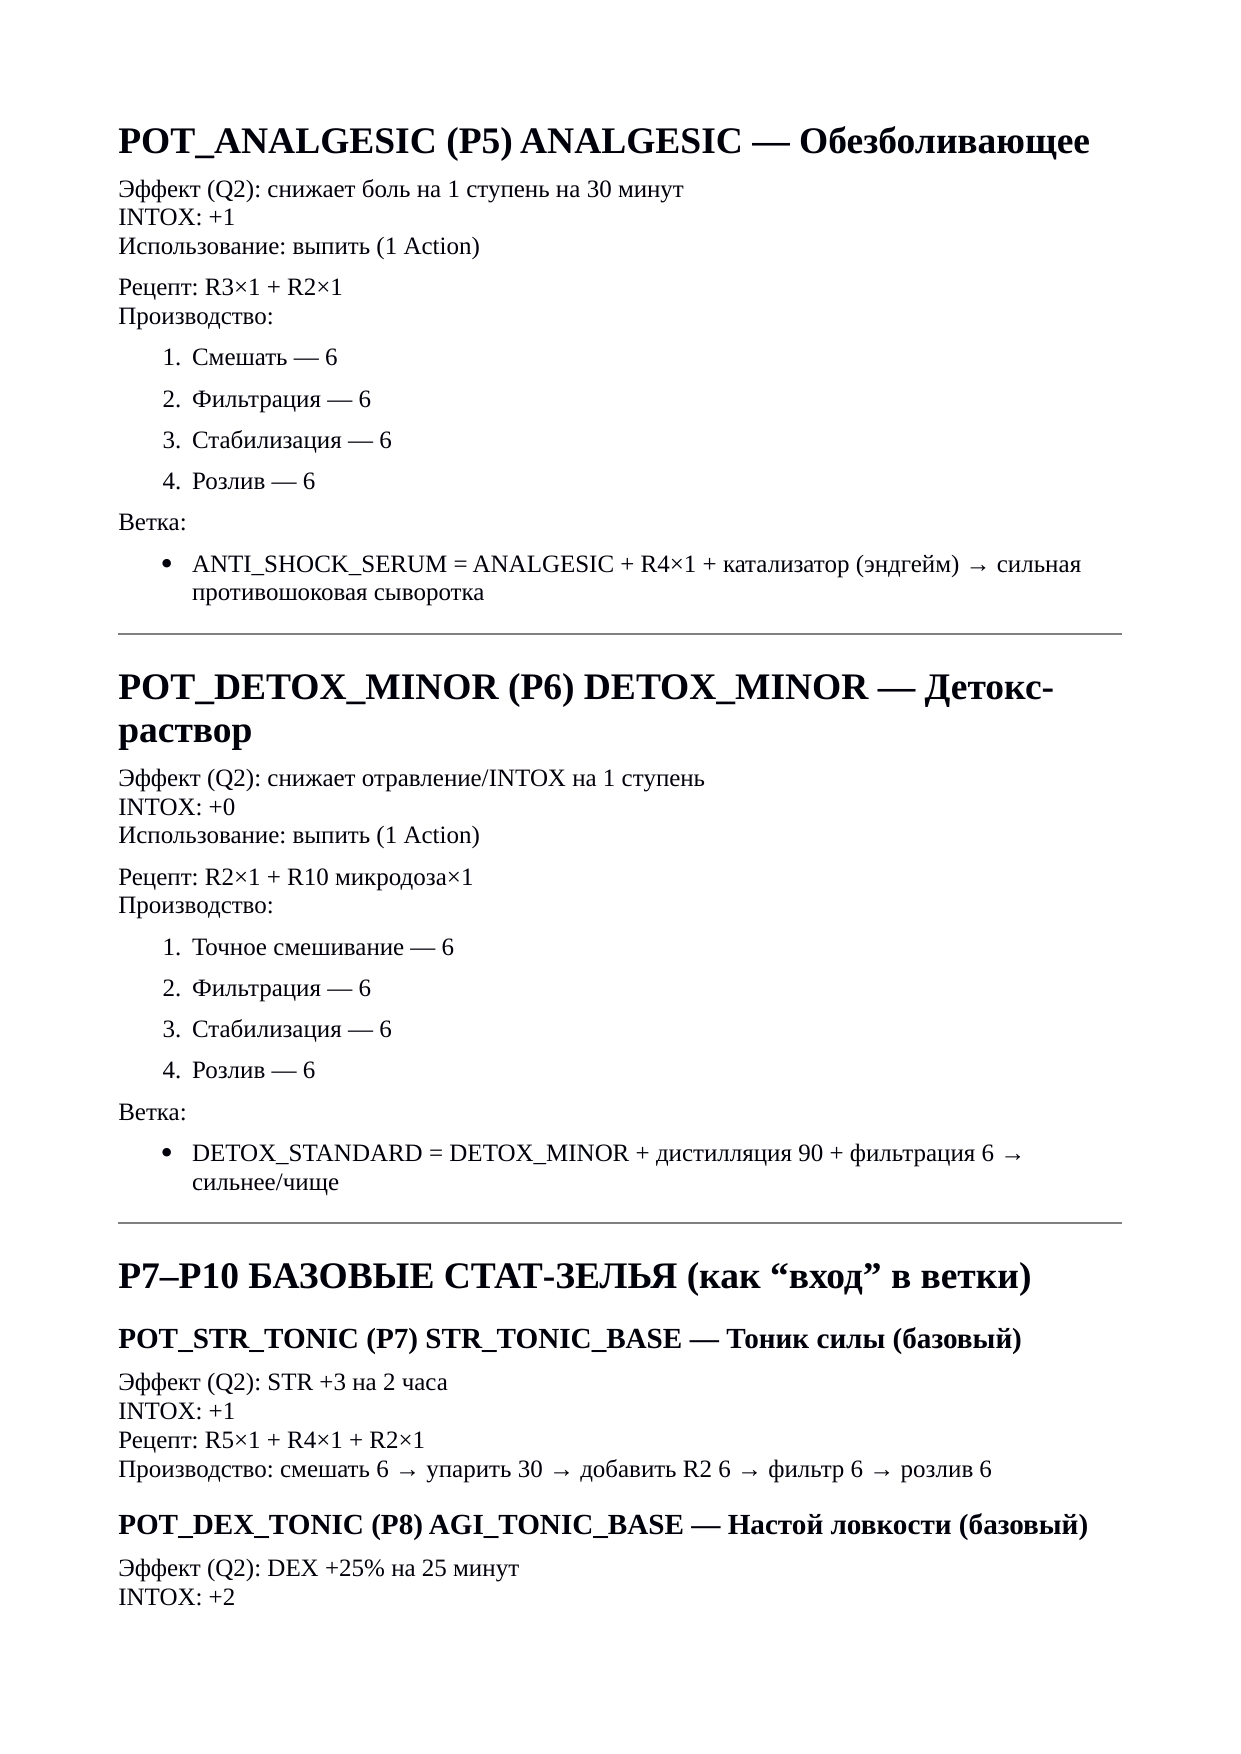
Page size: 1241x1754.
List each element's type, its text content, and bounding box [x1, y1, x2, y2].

subtitle POT_ANALGESIC (P5) ANALGESIC — Обезболивающее [118, 118, 1122, 161]
list Фильтрация — 6 [162, 384, 1122, 412]
list Розлив — 6 [162, 1055, 1122, 1084]
text Эффект (Q2): DEX +25% на 25 минут INTOX: +2 [118, 1553, 1122, 1611]
list Стабилизация — 6 [162, 1014, 1122, 1043]
list Стабилизация — 6 [162, 425, 1122, 454]
subtitle POT_STR_TONIC (P7) STR_TONIC_BASE — Тоник силы (базовый) [118, 1321, 1122, 1355]
text Эффект (Q2): снижает отравление/INTOX на 1 ступень INTOX: +0 Использование: выпить (1 Action) [118, 763, 1122, 849]
subtitle POT_DETOX_MINOR (P6) DETOX_MINOR — Детокс-раствор [118, 664, 1122, 750]
list Точное смешивание — 6 [162, 932, 1122, 960]
text Рецепт: R3×1 + R2×1 Производство: [118, 272, 1122, 330]
text Ветка: [118, 507, 1122, 536]
list DETOX_STANDARD = DETOX_MINOR + дистилляция 90 + фильтрация 6 → сильнее/чище [162, 1138, 1122, 1195]
text Рецепт: R2×1 + R10 микродоза×1 Производство: [118, 862, 1122, 919]
list Смешать — 6 [162, 342, 1122, 371]
list Розлив — 6 [162, 466, 1122, 495]
subtitle POT_DEX_TONIC (P8) AGI_TONIC_BASE — Настой ловкости (базовый) [118, 1507, 1122, 1541]
text Эффект (Q2): STR +3 на 2 часа INTOX: +1 Рецепт: R5×1 + R4×1 + R2×1 Производство: смешать 6 → упарить 30 → добавить R2 6 → фильтр 6 → розлив 6 [118, 1367, 1122, 1482]
text Эффект (Q2): снижает боль на 1 ступень на 30 минут INTOX: +1 Использование: выпить (1 Action) [118, 174, 1122, 260]
list Фильтрация — 6 [162, 973, 1122, 1002]
text Ветка: [118, 1097, 1122, 1125]
list ANTI_SHOCK_SERUM = ANALGESIC + R4×1 + катализатор (эндгейм) → сильная противошоковая сыворотка [162, 549, 1122, 606]
subtitle P7–P10 БАЗОВЫЕ СТАТ-ЗЕЛЬЯ (как “вход” в ветки) [118, 1253, 1122, 1296]
